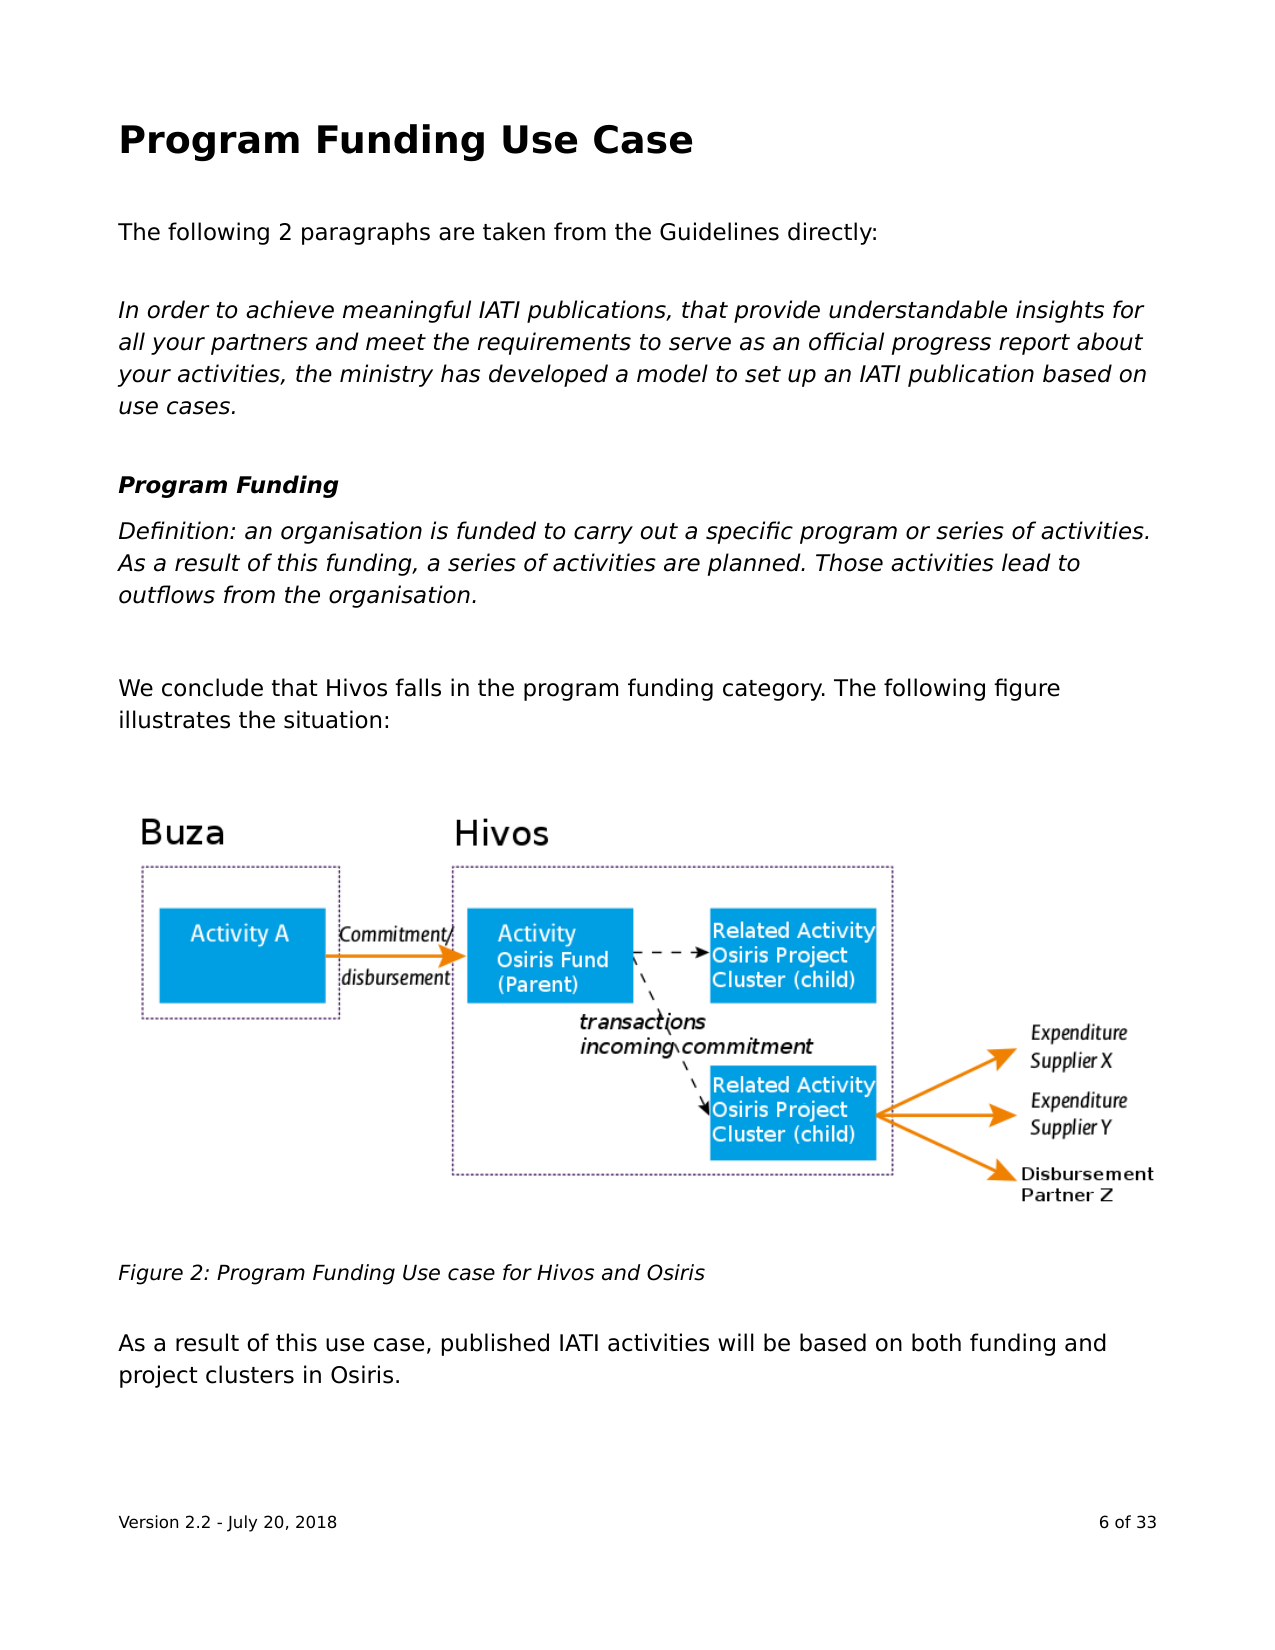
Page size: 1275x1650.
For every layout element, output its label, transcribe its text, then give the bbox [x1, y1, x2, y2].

text In order to achieve meaningful IATI publications, that provide understandable insights for all your partners and meet the requirements to serve as an official progress report about your activities, the ministry has developed a model to set up an IATI publication based on use cases. [118, 297, 1157, 452]
picture [118, 800, 1157, 1261]
text Figure 2: Program Funding Use case for Hivos and Osiris [118, 1261, 1157, 1285]
text Definition: an organisation is funded to carry out a specific program or series of activities. As a result of this funding, a series of activities are planned. Those activities lead to outflows from the organisation. [118, 518, 1157, 609]
subtitle Program Funding Use Case [118, 118, 1157, 206]
text Program Funding [118, 472, 1157, 499]
text The following 2 paragraphs are taken from the Guidelines directly: [118, 219, 1157, 278]
text As a result of this use case, published IATI activities will be based on both funding and project clusters in Osiris. [118, 1298, 1157, 1388]
text We conclude that Hivos falls in the program funding category. The following figure illustrates the situation: [118, 676, 1157, 734]
